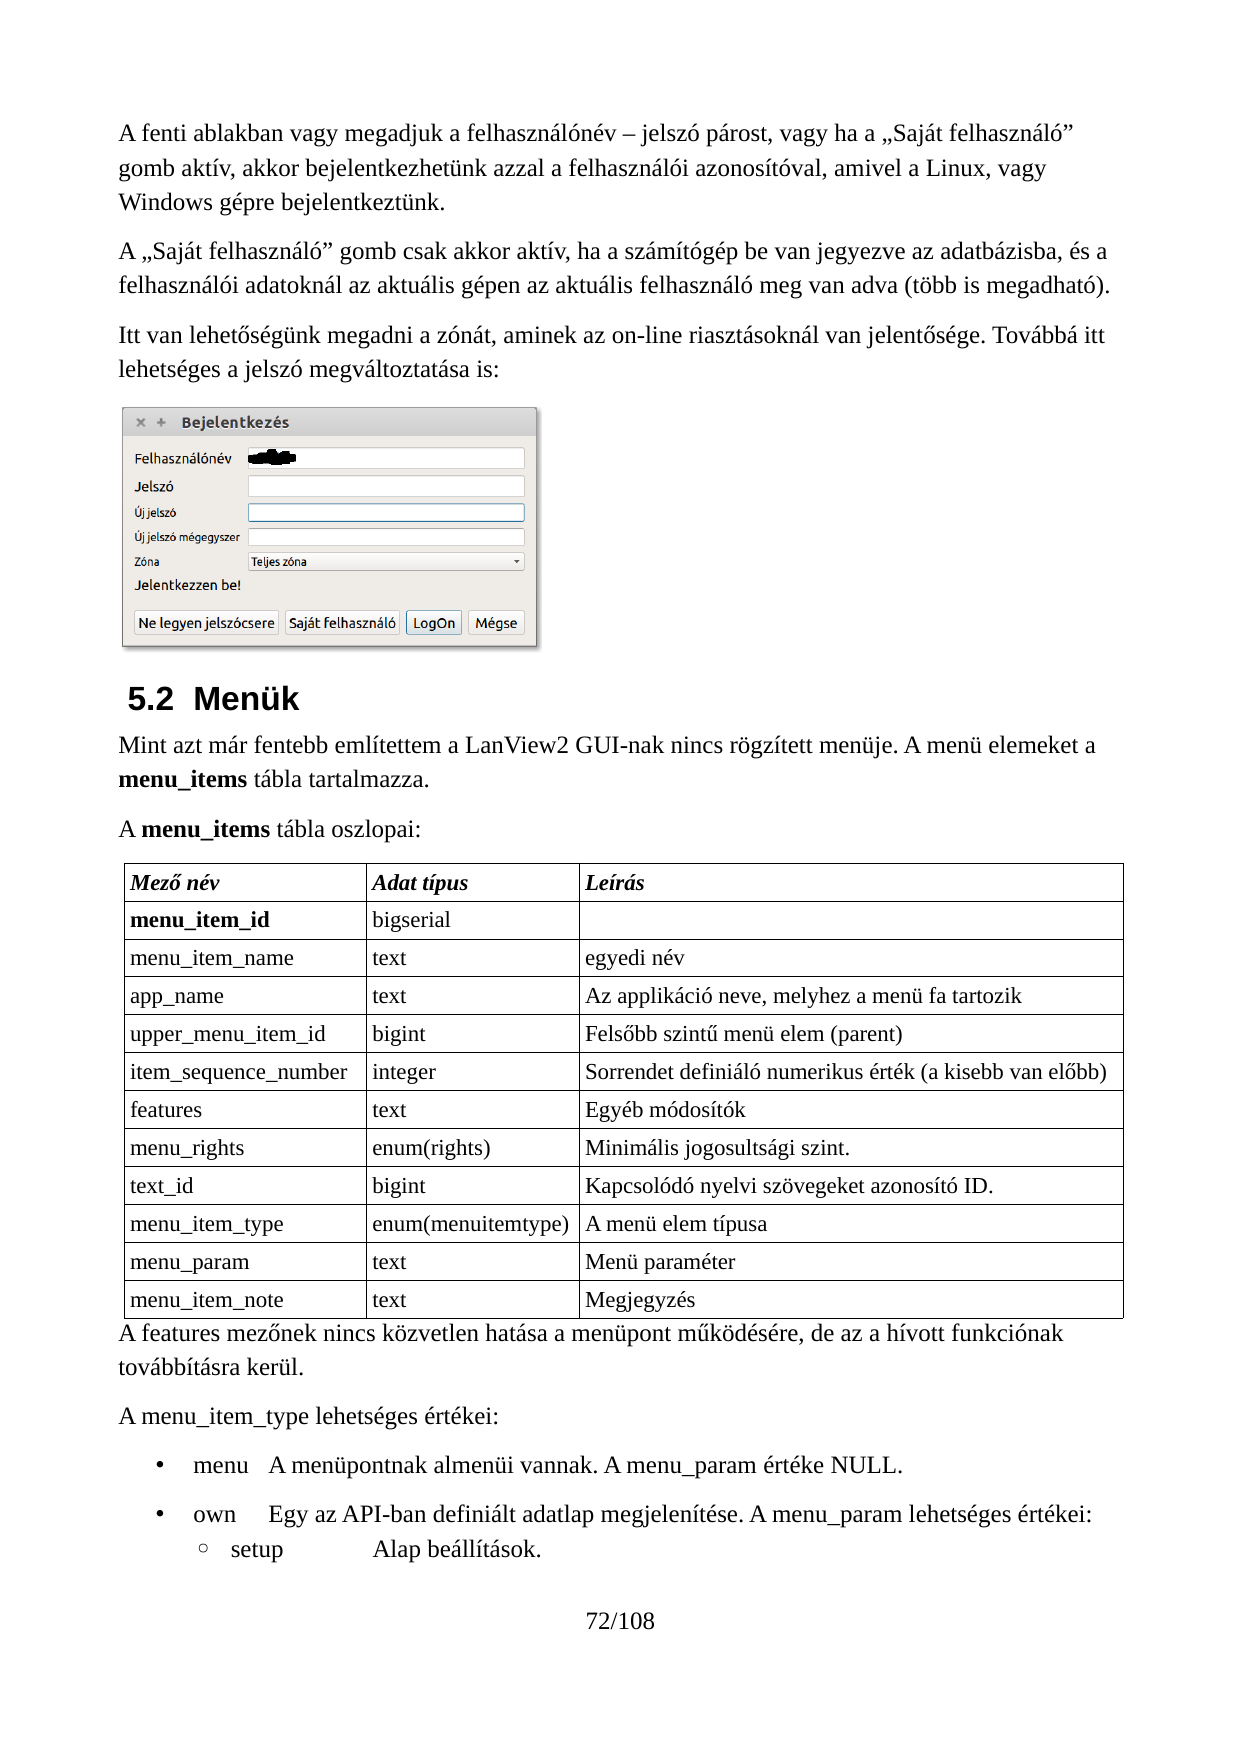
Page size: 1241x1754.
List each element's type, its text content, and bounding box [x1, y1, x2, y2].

table_header Mező név [125, 864, 366, 901]
list own Egy az API-ban definiált adatlap megjelenítése. A menu_param lehetséges értékei: [156, 1499, 1122, 1528]
text Itt van lehetőségünk megadni a zónát, aminek az on-line riasztásoknál van jelentősége. Továbbá itt lehetséges a jelszó megváltoztatása is: [118, 320, 1122, 383]
table_cell Menü paraméter [580, 1243, 1123, 1280]
text Mint azt már fentebb említettem a LanView2 GUI-nak nincs rögzített menüje. A menü elemeket a menu_items tábla tartalmazza. [118, 730, 1122, 793]
list setup Alap beállítások. [193, 1534, 1122, 1563]
table_cell bigint [367, 1167, 579, 1204]
table_cell bigint [367, 1015, 579, 1052]
table_cell Megjegyzés [580, 1281, 1123, 1318]
table_cell bigserial [367, 902, 579, 938]
table_cell upper_menu_item_id [125, 1015, 366, 1052]
table_cell menu_item_type [125, 1205, 366, 1242]
table_cell menu_item_note [125, 1281, 366, 1318]
table_cell text_id [125, 1167, 366, 1204]
text A menu_items tábla oszlopai: [118, 814, 1122, 842]
table_cell menu_item_name [125, 940, 366, 976]
table_cell item_sequence_number [125, 1053, 366, 1090]
table_cell Az applikáció neve, melyhez a menü fa tartozik [580, 977, 1123, 1014]
list menu A menüpontnak almenüi vannak. A menu_param értéke NULL. [156, 1450, 1122, 1479]
table_cell Felsőbb szintű menü elem (parent) [580, 1015, 1123, 1052]
picture [118, 403, 543, 653]
table_header Adat típus [367, 864, 579, 901]
table_cell [580, 902, 1123, 938]
table_cell Egyéb módosítók [580, 1091, 1123, 1128]
table_cell A menü elem típusa [580, 1205, 1123, 1242]
table_cell menu_item_id [125, 902, 366, 938]
table_cell integer [367, 1053, 579, 1090]
table_cell text [367, 940, 579, 976]
table_cell app_name [125, 977, 366, 1014]
text A features mezőnek nincs közvetlen hatása a menüpont működésére, de az a hívott funkciónak továbbításra kerül. [118, 1318, 1122, 1381]
table_cell menu_param [125, 1243, 366, 1280]
table_cell Minimális jogosultsági szint. [580, 1129, 1123, 1166]
table_header Leírás [580, 864, 1123, 901]
table_cell text [367, 1243, 579, 1280]
table_cell features [125, 1091, 366, 1128]
table_cell text [367, 1281, 579, 1318]
table_cell enum(rights) [367, 1129, 579, 1166]
text A fenti ablakban vagy megadjuk a felhasználónév – jelszó párost, vagy ha a „Saját felhasználó” gomb aktív, akkor bejelentkezhetünk azzal a felhasználói azonosítóval, amivel a Linux, vagy Windows gépre bejelentkeztünk. [118, 118, 1122, 216]
table_cell text [367, 977, 579, 1014]
table_cell text [367, 1091, 579, 1128]
table_cell Kapcsolódó nyelvi szövegeket azonosító ID. [580, 1167, 1123, 1204]
table_cell enum(menuitemtype) [367, 1205, 579, 1242]
text A menu_item_type lehetséges értékei: [118, 1401, 1122, 1430]
text A „Saját felhasználó” gomb csak akkor aktív, ha a számítógép be van jegyezve az adatbázisba, és a felhasználói adatoknál az aktuális gépen az aktuális felhasználó meg van adva (több is megadható). [118, 236, 1122, 299]
table_cell menu_rights [125, 1129, 366, 1166]
table_cell egyedi név [580, 940, 1123, 976]
subtitle Menük [118, 679, 1122, 718]
table_cell Sorrendet definiáló numerikus érték (a kisebb van előbb) [580, 1053, 1123, 1090]
